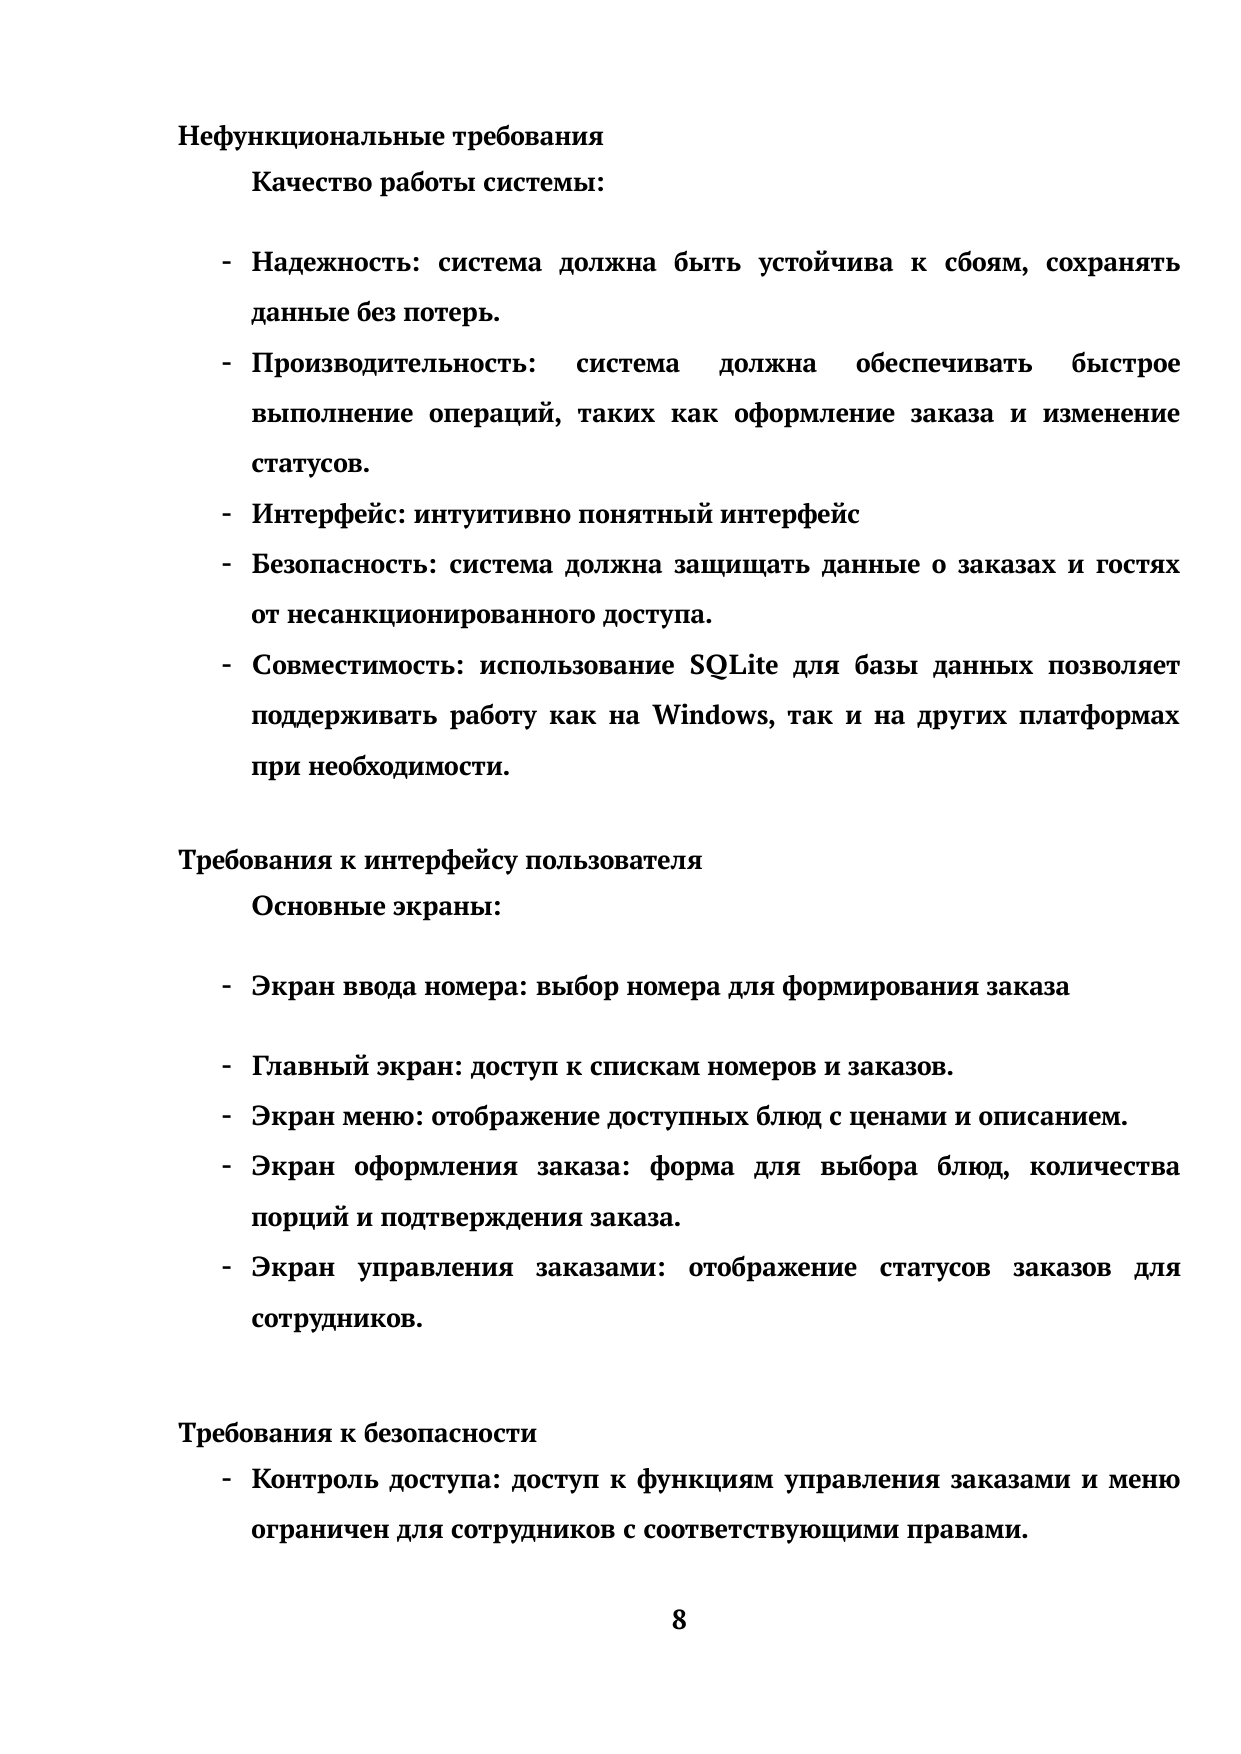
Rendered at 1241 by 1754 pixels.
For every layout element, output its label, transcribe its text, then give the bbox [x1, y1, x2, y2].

text Основные экраны: [177, 888, 1181, 922]
list Надежность: система должна быть устойчива к сбоям, сохранять данные без потерь. [222, 244, 1181, 328]
list Главный экран: доступ к спискам номеров и заказов. [222, 1048, 1181, 1081]
list Интерфейс: интуитивно понятный интерфейс [222, 496, 1181, 529]
list Экран оформления заказа: форма для выбора блюд, количества порций и подтверждения заказа. [222, 1148, 1181, 1232]
list Экран управления заказами: отображение статусов заказов для сотрудников. [222, 1249, 1181, 1333]
list Экран меню: отображение доступных блюд с ценами и описанием. [222, 1098, 1181, 1132]
list Экран ввода номера: выбор номера для формирования заказа [222, 968, 1181, 1001]
subtitle Требования к интерфейсу пользователя [177, 842, 1181, 876]
list Безопасность: система должна защищать данные о заказах и гостях от несанкционированного доступа. [222, 546, 1181, 630]
list Производительность: система должна обеспечивать быстрое выполнение операций, таких как оформление заказа и изменение статусов. [222, 345, 1181, 479]
subtitle Нефункциональные требования [177, 118, 1181, 152]
list Контроль доступа: доступ к функциям управления заказами и меню ограничен для сотрудников с соответствующими правами. [222, 1461, 1181, 1545]
subtitle Требования к безопасности [177, 1415, 1181, 1448]
text Качество работы системы: [177, 164, 1181, 198]
list Совместимость: использование SQLite для базы данных позволяет поддерживать работу как на Windows, так и на других платформах при необходимости. [222, 647, 1181, 781]
